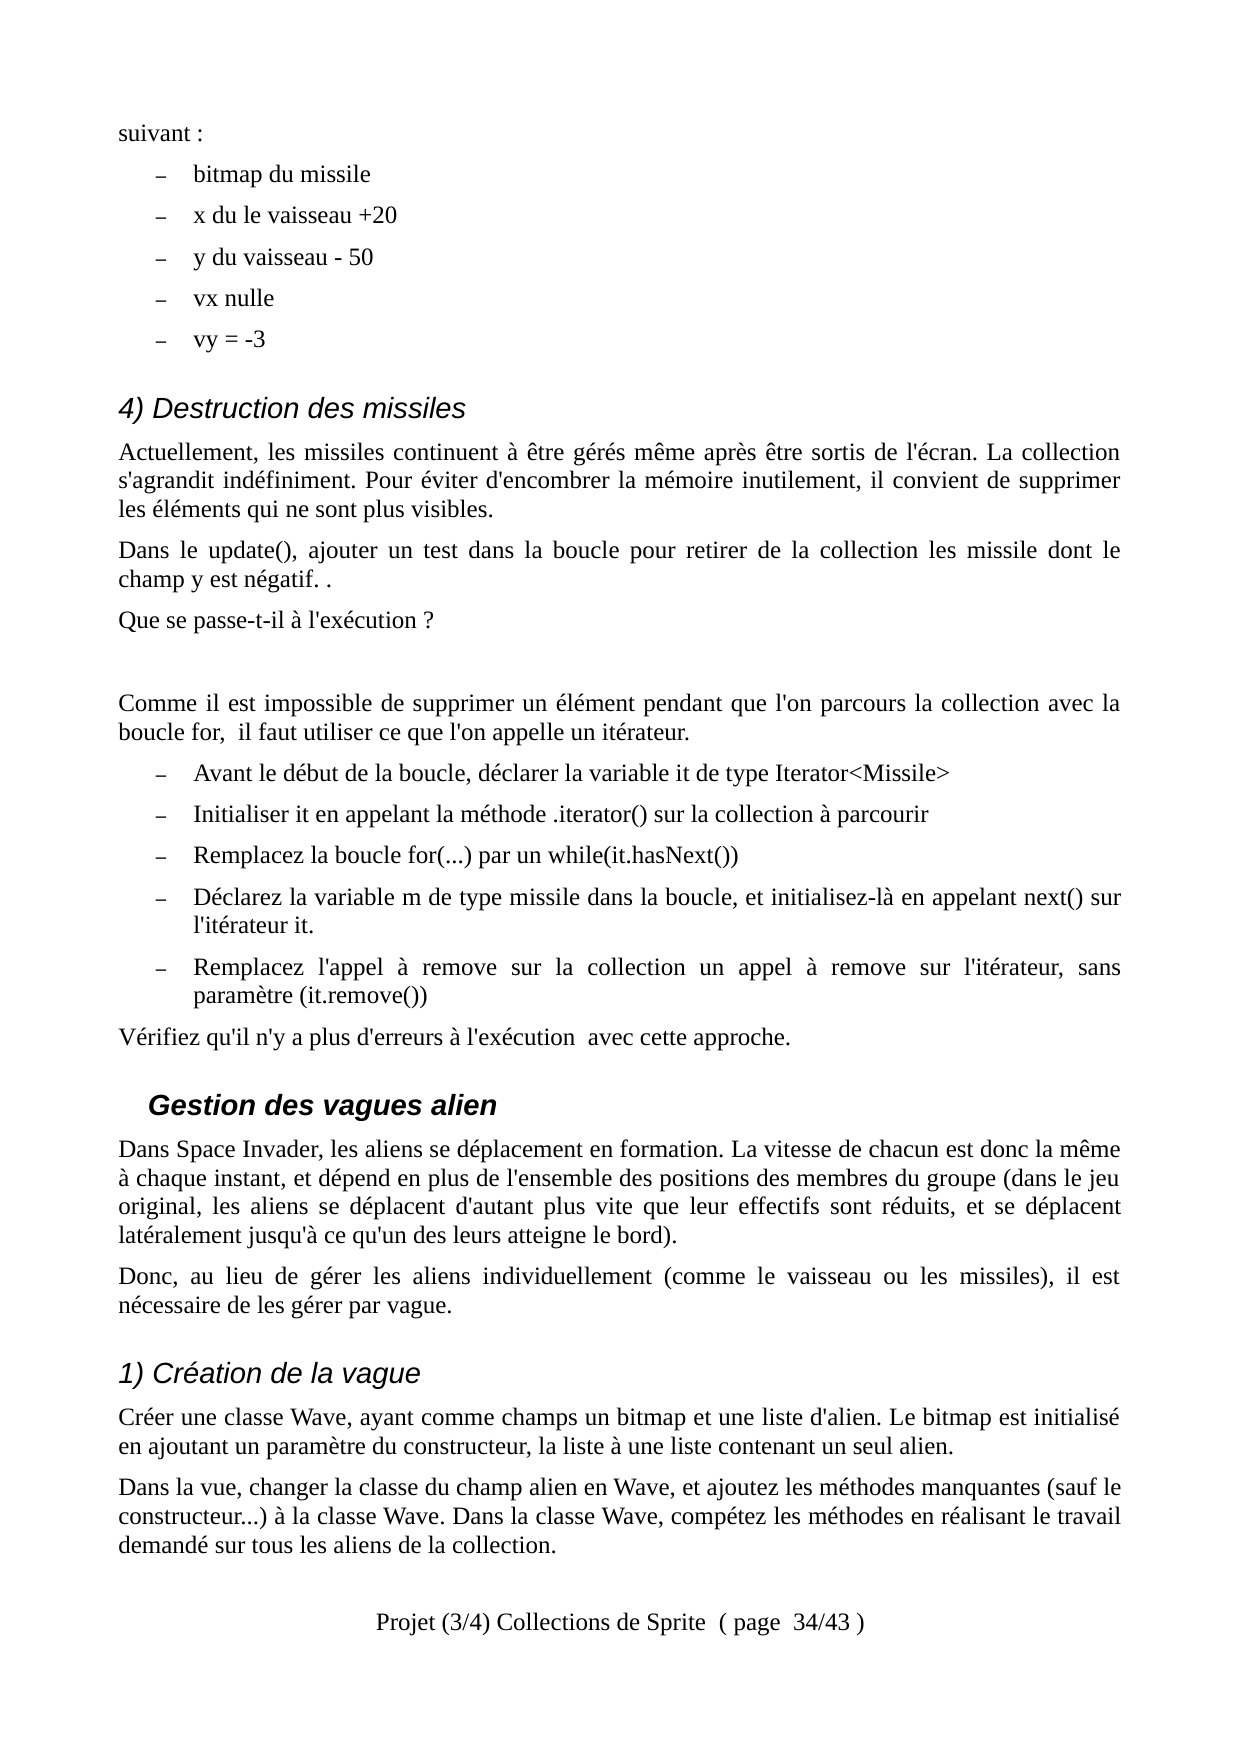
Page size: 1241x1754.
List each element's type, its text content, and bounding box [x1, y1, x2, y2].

text Créer une classe Wave, ayant comme champs un bitmap et une liste d'alien. Le bitmap est initialisé en ajoutant un paramètre du constructeur, la liste à une liste contenant un seul alien. [118, 1402, 1122, 1460]
text Que se passe-t-il à l'exécution ? [118, 605, 1122, 634]
subtitle 4) Destruction des missiles [118, 391, 1122, 424]
text Donc, au lieu de gérer les aliens individuellement (comme le vaisseau ou les missiles), il est nécessaire de les gérer par vague. [118, 1261, 1122, 1319]
list Initialiser it en appelant la méthode .iterator() sur la collection à parcourir [156, 799, 1122, 828]
text suivant : [118, 118, 1122, 147]
subtitle Gestion des vagues alien [118, 1088, 1122, 1121]
text Dans la vue, changer la classe du champ alien en Wave, et ajoutez les méthodes manquantes (sauf le constructeur...) à la classe Wave. Dans la classe Wave, compétez les méthodes en réalisant le travail demandé sur tous les aliens de la collection. [118, 1472, 1122, 1559]
text Comme il est impossible de supprimer un élément pendant que l'on parcours la collection avec la boucle for, il faut utiliser ce que l'on appelle un itérateur. [118, 688, 1122, 745]
text Dans le update(), ajouter un test dans la boucle pour retirer de la collection les missile dont le champ y est négatif. . [118, 535, 1122, 593]
list vy = -3 [156, 324, 1122, 353]
list Avant le début de la boucle, déclarer la variable it de type Iterator<Missile> [156, 758, 1122, 787]
text Actuellement, les missiles continuent à être gérés même après être sortis de l'écran. La collection s'agrandit indéfiniment. Pour éviter d'encombrer la mémoire inutilement, il convient de supprimer les éléments qui ne sont plus visibles. [118, 437, 1122, 523]
list Déclarez la variable m de type missile dans la boucle, et initialisez-là en appelant next() sur l'itérateur it. [156, 882, 1122, 939]
list x du le vaisseau +20 [156, 201, 1122, 229]
text Vérifiez qu'il n'y a plus d'erreurs à l'exécution avec cette approche. [118, 1022, 1122, 1050]
list Remplacez l'appel à remove sur la collection un appel à remove sur l'itérateur, sans paramètre (it.remove()) [156, 952, 1122, 1009]
list Remplacez la boucle for(...) par un while(it.hasNext()) [156, 840, 1122, 869]
list bitmap du missile [156, 159, 1122, 188]
subtitle 1) Création de la vague [118, 1356, 1122, 1390]
text Dans Space Invader, les aliens se déplacement en formation. La vitesse de chacun est donc la même à chaque instant, et dépend en plus de l'ensemble des positions des membres du groupe (dans le jeu original, les aliens se déplacent d'autant plus vite que leur effectifs sont réduits, et se déplacent latéralement jusqu'à ce qu'un des leurs atteigne le bord). [118, 1134, 1122, 1249]
list vx nulle [156, 283, 1122, 312]
list y du vaisseau - 50 [156, 242, 1122, 271]
